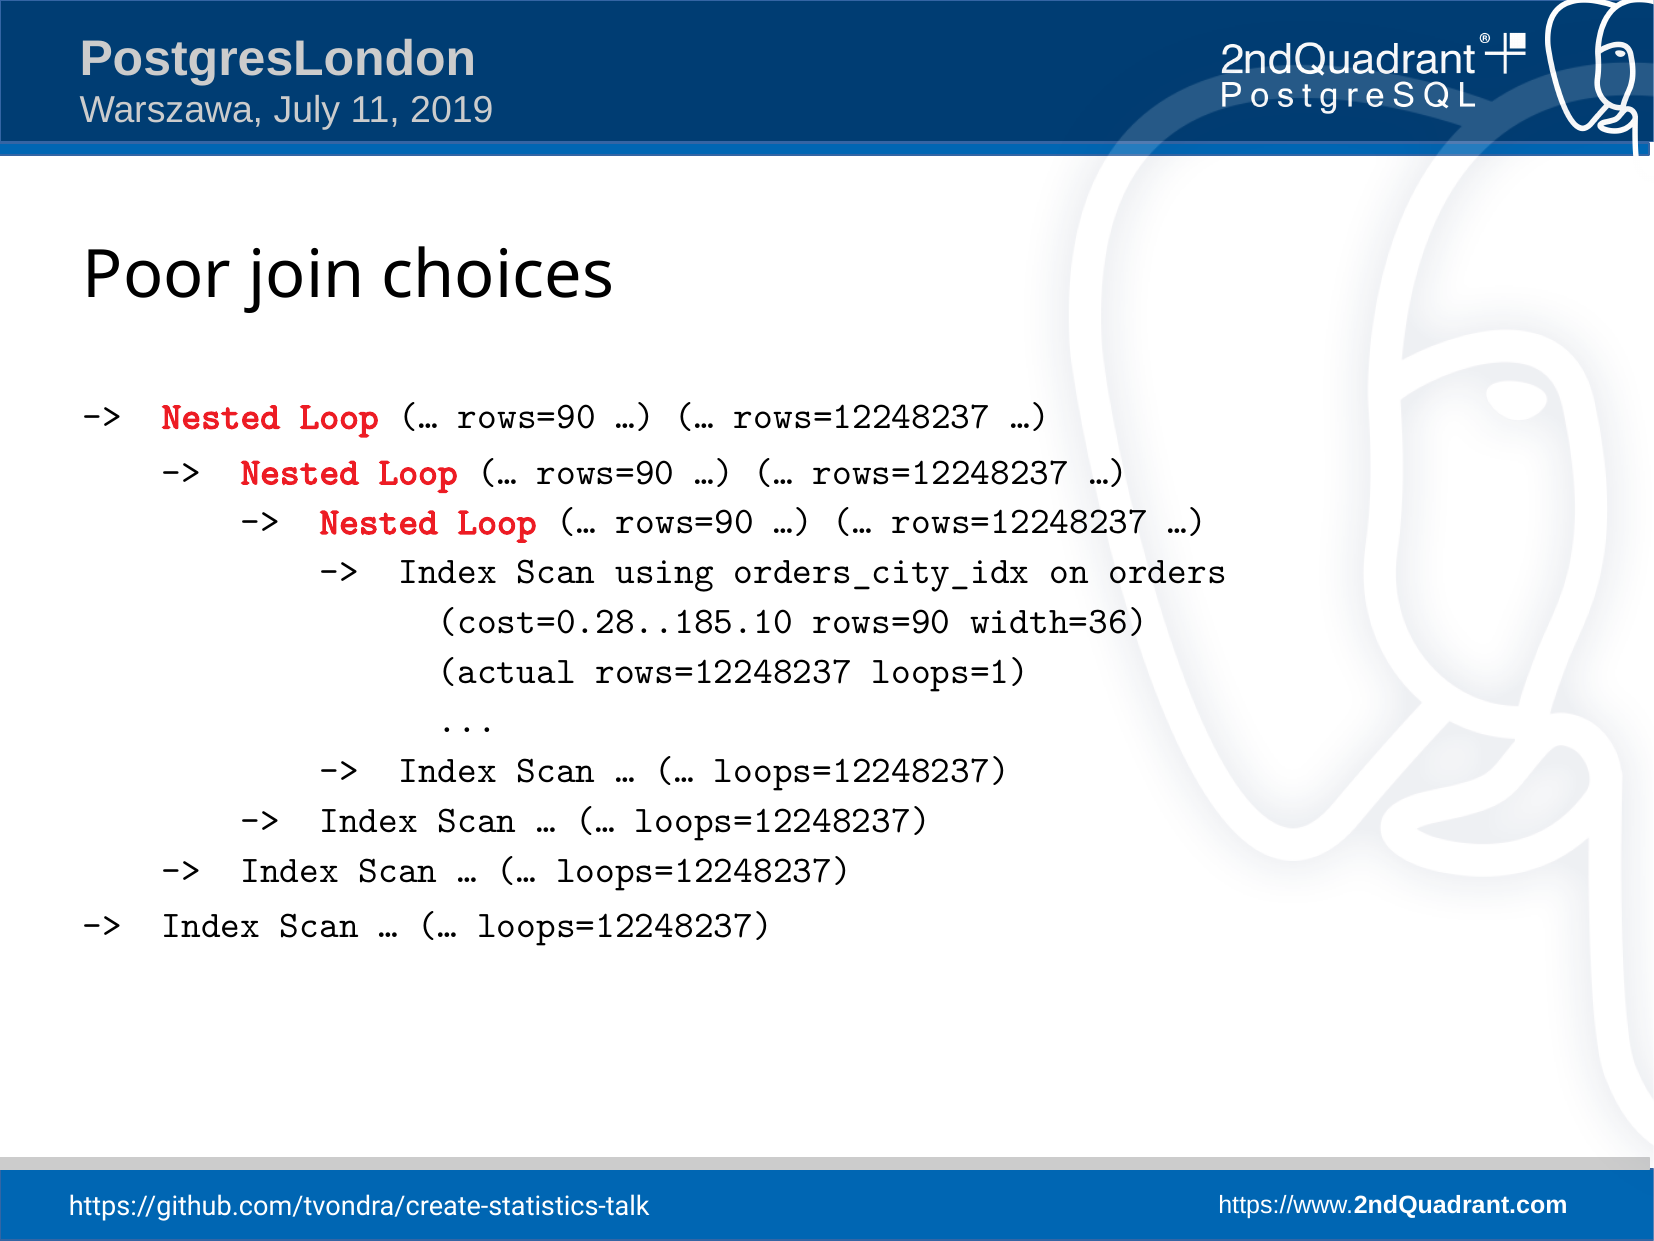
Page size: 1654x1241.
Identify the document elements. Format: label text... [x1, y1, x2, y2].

title Poor join choices [82, 167, 1571, 375]
list -> Nested Loop (… rows=90 …) (… rows=12248237 …) -> Nested Loop (… rows=90 …) (… rows=12248237 …) -> Nested Loop (… rows=90 …) (… rows=12248237 …) -> Index Scan using orders_city_idx on orders (cost=0.28..185.10 rows=90 width=36) (actual rows=12248237 loops=1) ... -> Index Scan … (… loops=12248237) -> Index Scan … (… loops=12248237) -> Index Scan … (… loops=12248237) -> Index Scan … (… loops=12248237) [82, 390, 1571, 1110]
picture [632, 0, 1654, 1241]
